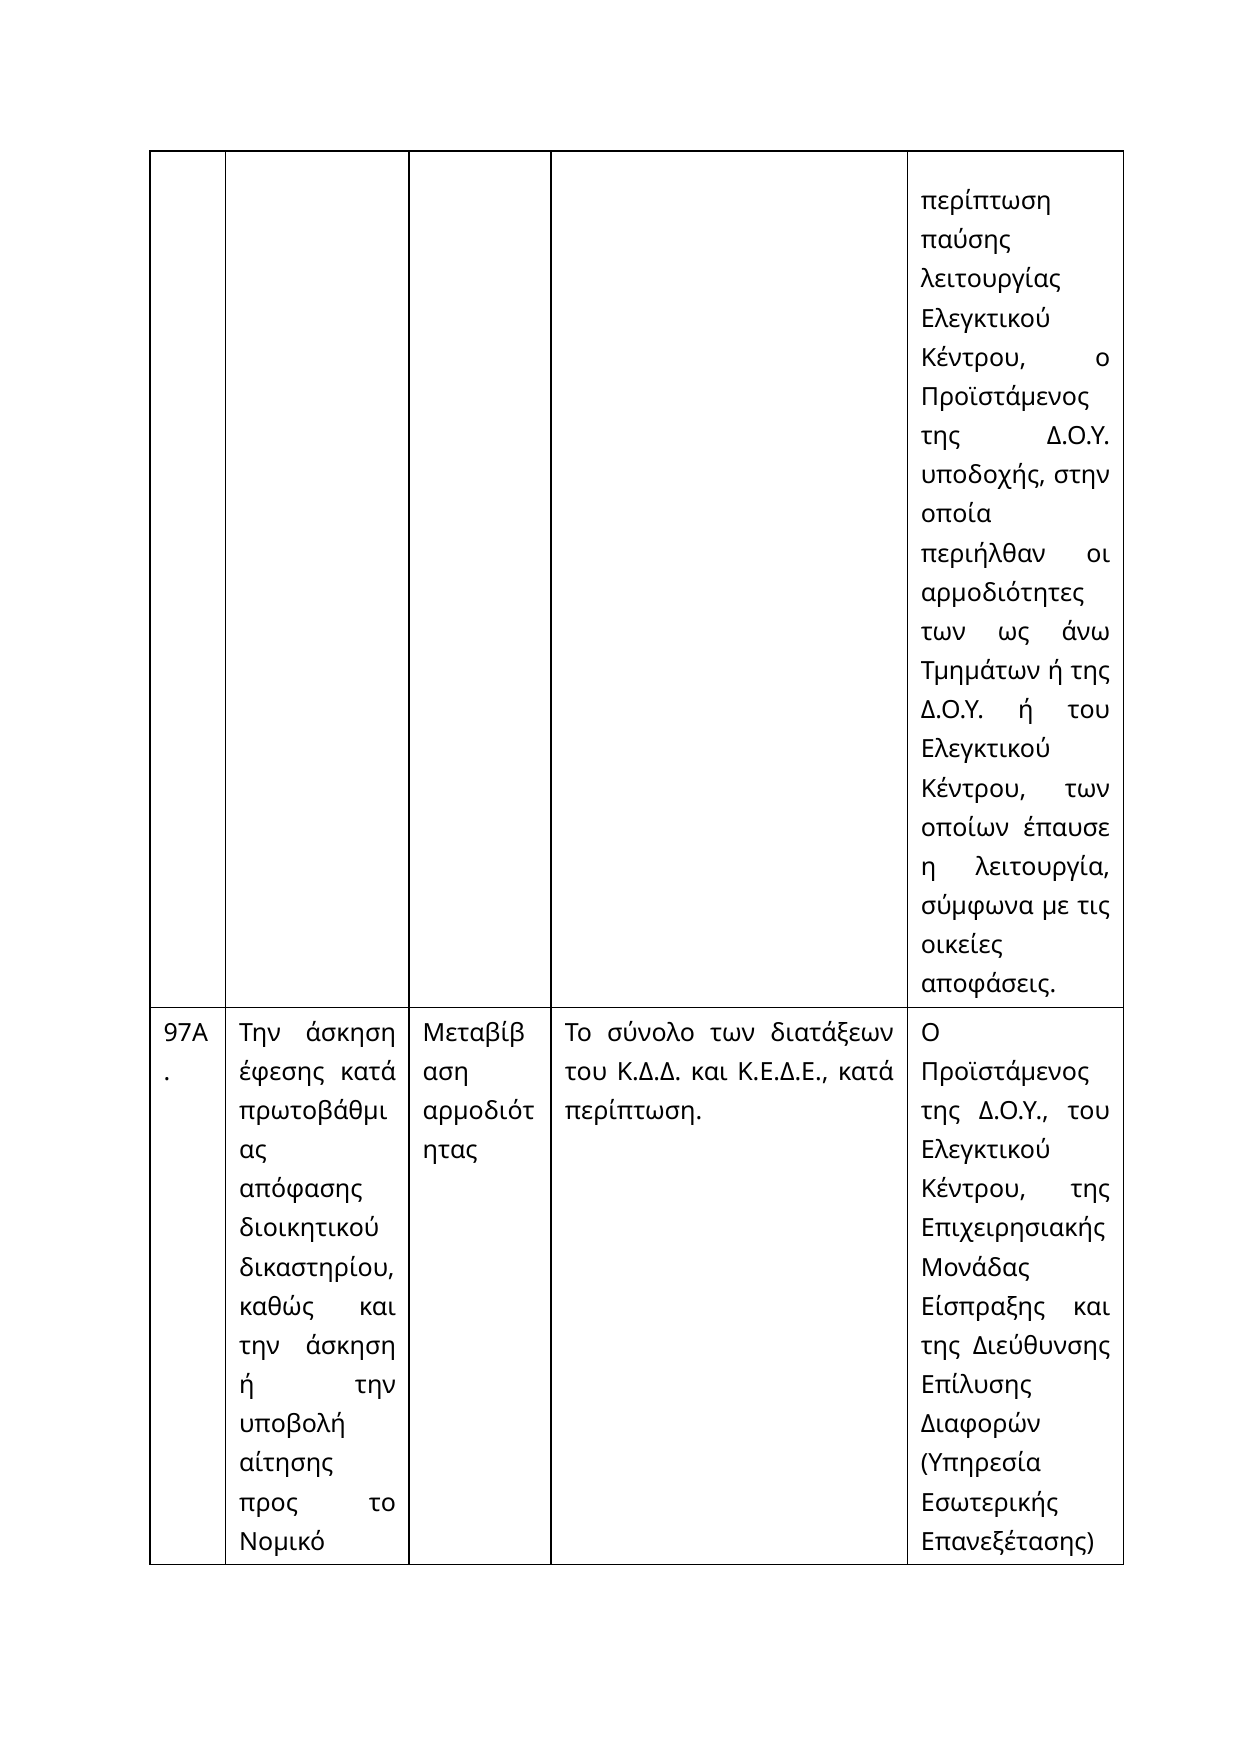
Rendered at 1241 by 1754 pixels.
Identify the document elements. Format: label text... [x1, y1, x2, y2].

table_cell [226, 152, 408, 1006]
table_cell περίπτωση παύσης λειτουργίας Ελεγκτικού Κέντρου, ο Προϊστάμενος της Δ.Ο.Υ. υποδοχής, στην οποία περιήλθαν οι αρμοδιότητες των ως άνω Τμημάτων ή της Δ.Ο.Υ. ή του Ελεγκτικού Κέντρου, των οποίων έπαυσε η λειτουργία, σύμφωνα με τις οικείες αποφάσεις. [908, 152, 1123, 1006]
table_cell [151, 152, 225, 1006]
table_cell [410, 152, 550, 1006]
table_cell Μεταβίβαση αρμοδιότητας [410, 1008, 550, 1564]
table_cell Ο Προϊστάμενος της Δ.Ο.Υ., του Ελεγκτικού Κέντρου, της Επιχειρησιακής Μονάδας Είσπραξης και της Διεύθυνσης Επίλυσης Διαφορών (Υπηρεσία Εσωτερικής Επανεξέτασης) [908, 1008, 1123, 1564]
table_cell 97Α. [151, 1008, 225, 1564]
table_cell [552, 152, 907, 1006]
table_cell Το σύνολο των διατάξεων του Κ.Δ.Δ. και Κ.Ε.Δ.Ε., κατά περίπτωση. [552, 1008, 907, 1564]
table_cell Την άσκηση έφεσης κατά πρωτοβάθμιας απόφασης διοικητικού δικαστηρίου, καθώς και την άσκηση ή την υποβολή αίτησης προς το Νομικό [226, 1008, 408, 1564]
